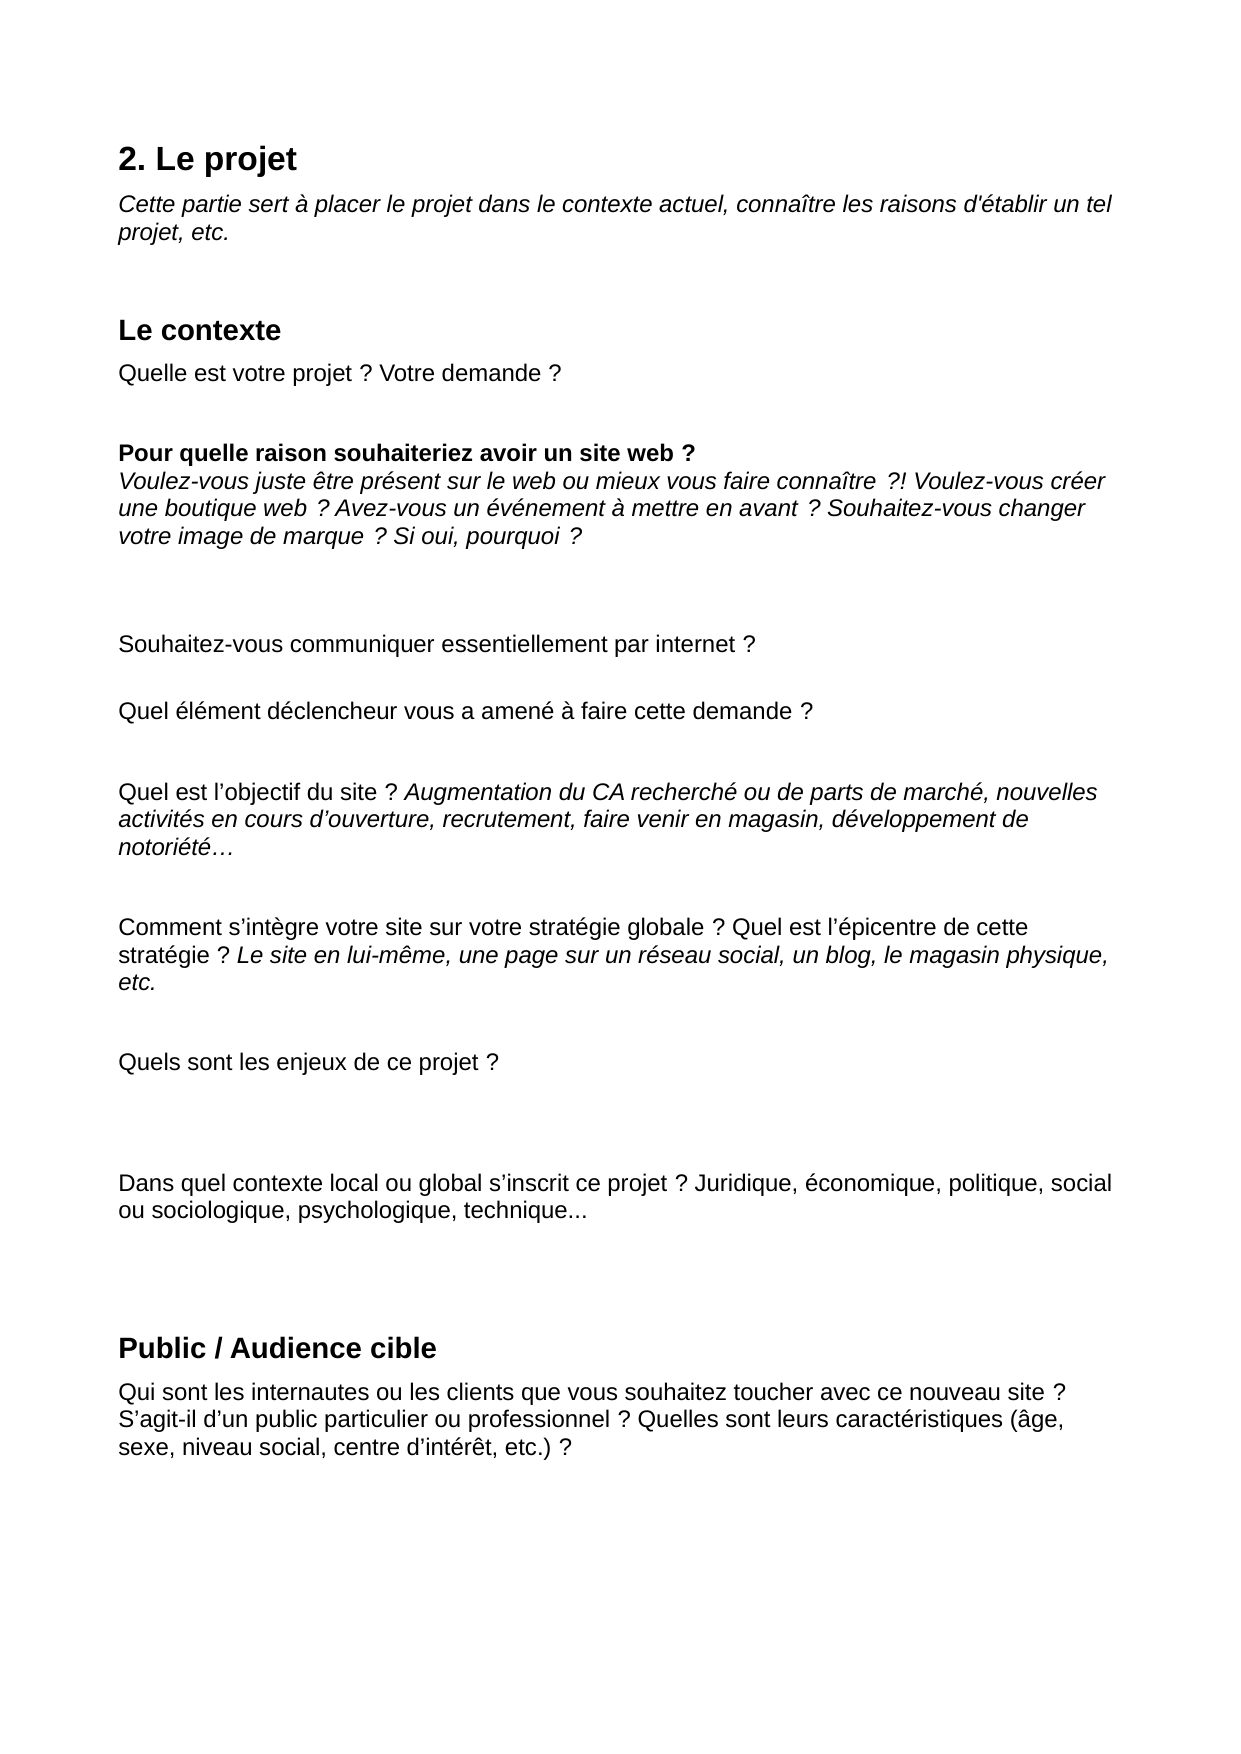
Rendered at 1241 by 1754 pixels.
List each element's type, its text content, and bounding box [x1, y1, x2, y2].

text Quels sont les enjeux de ce projet ? [118, 1048, 1122, 1076]
text Pour quelle raison souhaiteriez avoir un site web ? Voulez-vous juste être présent sur le web ou mieux vous faire connaître ?! Voulez-vous créer une boutique web ? Avez-vous un événement à mettre en avant ? Souhaitez-vous changer votre image de marque ? Si oui, pourquoi ? [118, 439, 1122, 549]
text Comment s’intègre votre site sur votre stratégie globale ? Quel est l’épicentre de cette stratégie ? Le site en lui-même, une page sur un réseau social, un blog, le magasin physique, etc. [118, 913, 1122, 996]
text Quelle est votre projet ? Votre demande ? [118, 359, 1122, 386]
text Dans quel contexte local ou global s’inscrit ce projet ? Juridique, économique, politique, social ou sociologique, psychologique, technique... [118, 1169, 1122, 1224]
text Souhaitez-vous communiquer essentiellement par internet ? [118, 602, 1122, 657]
subtitle 2. Le projet [118, 139, 1122, 178]
subtitle Le contexte [118, 312, 1122, 346]
text Quel élément déclencheur vous a amené à faire cette demande ? [118, 670, 1122, 725]
text Cette partie sert à placer le projet dans le contexte actuel, connaître les raisons d'établir un tel projet, etc. [118, 190, 1122, 245]
subtitle Public / Audience cible [118, 1331, 1122, 1365]
text Quel est l’objectif du site ? Augmentation du CA recherché ou de parts de marché, nouvelles activités en cours d’ouverture, recrutement, faire venir en magasin, développement de notoriété… [118, 777, 1122, 860]
text Qui sont les internautes ou les clients que vous souhaitez toucher avec ce nouveau site ? S’agit-il d’un public particulier ou professionnel ? Quelles sont leurs caractéristiques (âge, sexe, niveau social, centre d’intérêt, etc.) ? [118, 1377, 1122, 1460]
